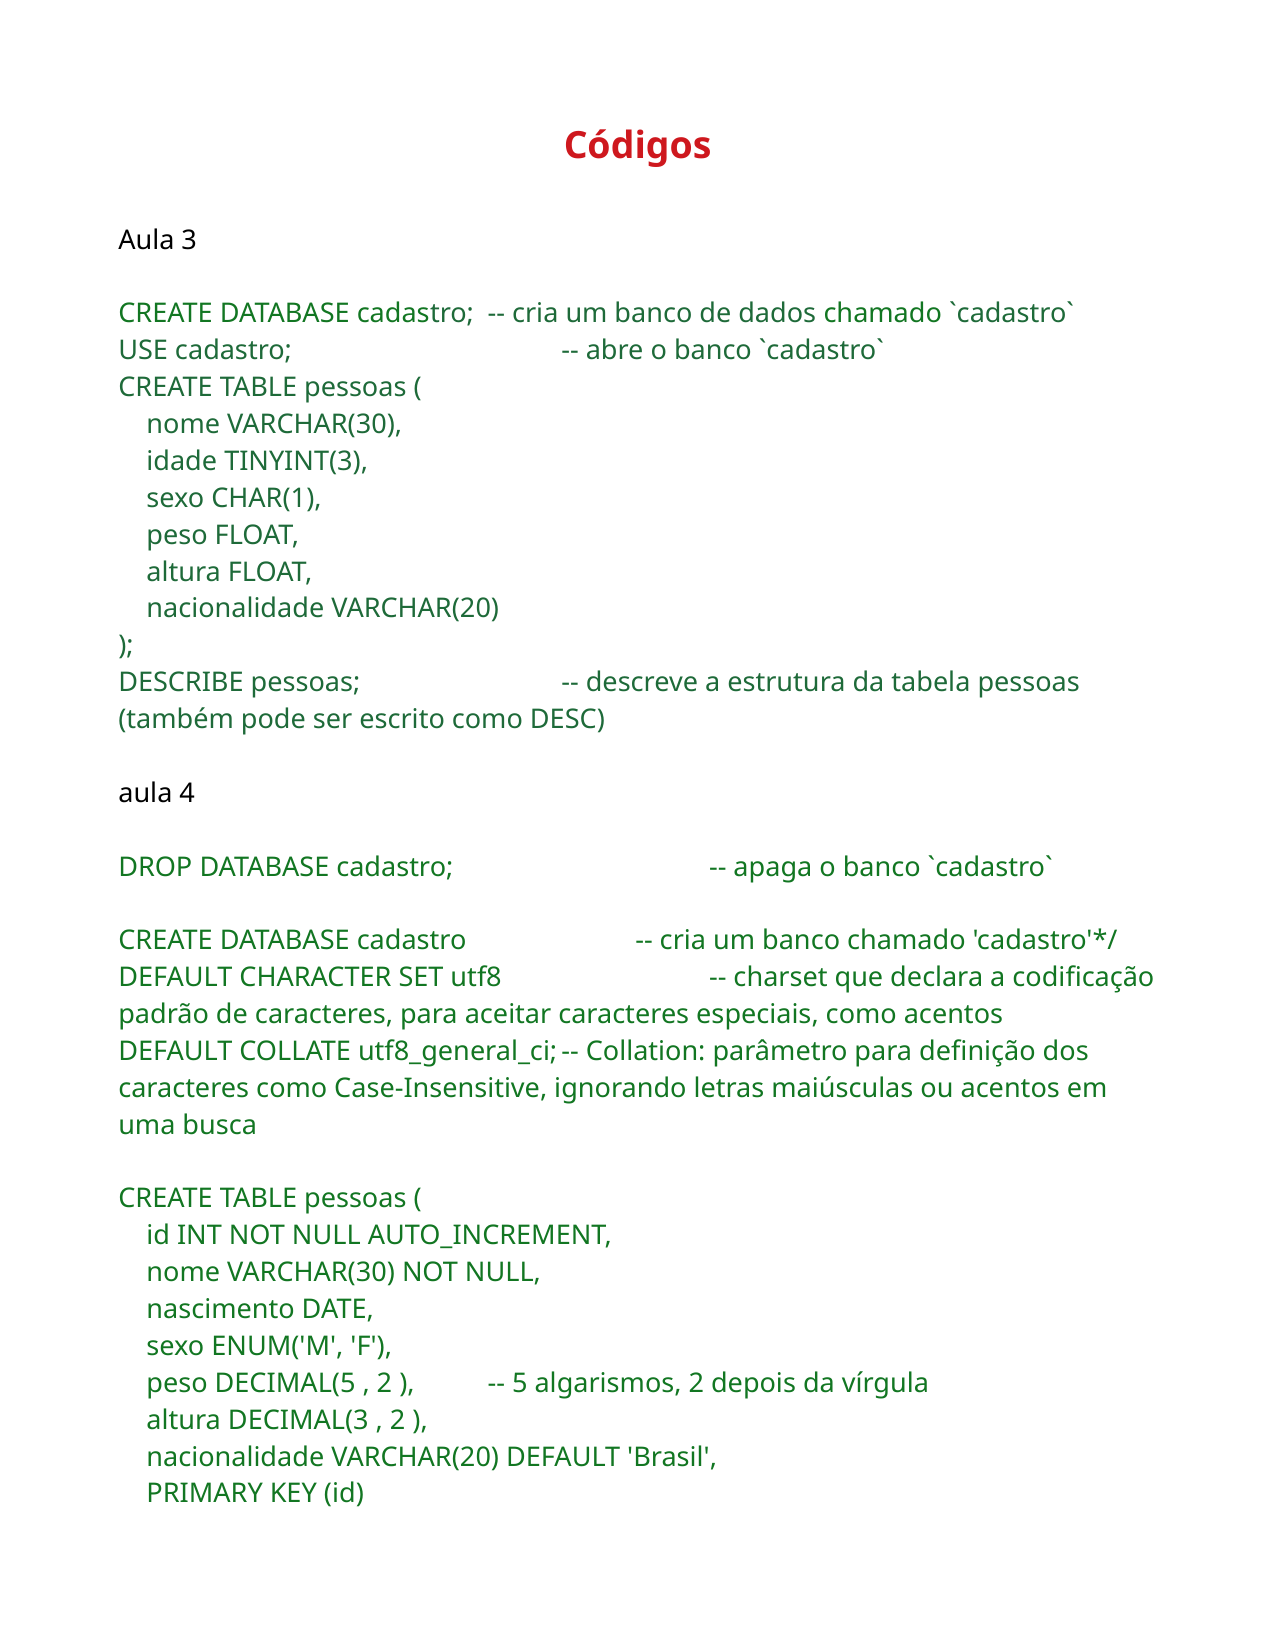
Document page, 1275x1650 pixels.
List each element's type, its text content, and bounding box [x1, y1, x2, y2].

text Códigos [118, 118, 1157, 169]
text Aula 3 [118, 220, 1157, 257]
text DROP DATABASE cadastro; -- apaga o banco `cadastro` CREATE DATABASE cadastro -- cria um banco chamado 'cadastro'*/ DEFAULT CHARACTER SET utf8 -- charset que declara a codificação padrão de caracteres, para aceitar caracteres especiais, como acentos DEFAULT COLLATE utf8_general_ci; -- Collation: parâmetro para definição dos caracteres como Case-Insensitive, ignorando letras maiúsculas ou acentos em uma busca CREATE TABLE pessoas ( id INT NOT NULL AUTO_INCREMENT, nome VARCHAR(30) NOT NULL, nascimento DATE, sexo ENUM('M', 'F'), peso DECIMAL(5 , 2 ), -- 5 algarismos, 2 depois da vírgula altura DECIMAL(3 , 2 ), nacionalidade VARCHAR(20) DEFAULT 'Brasil', PRIMARY KEY (id) [118, 847, 1157, 1511]
text aula 4 [118, 773, 1157, 810]
text CREATE DATABASE cadastro; -- cria um banco de dados chamado `cadastro` USE cadastro; -- abre o banco `cadastro` CREATE TABLE pessoas ( nome VARCHAR(30), idade TINYINT(3), sexo CHAR(1), peso FLOAT, altura FLOAT, nacionalidade VARCHAR(20) ); DESCRIBE pessoas; -- descreve a estrutura da tabela pessoas (também pode ser escrito como DESC) [118, 294, 1157, 736]
